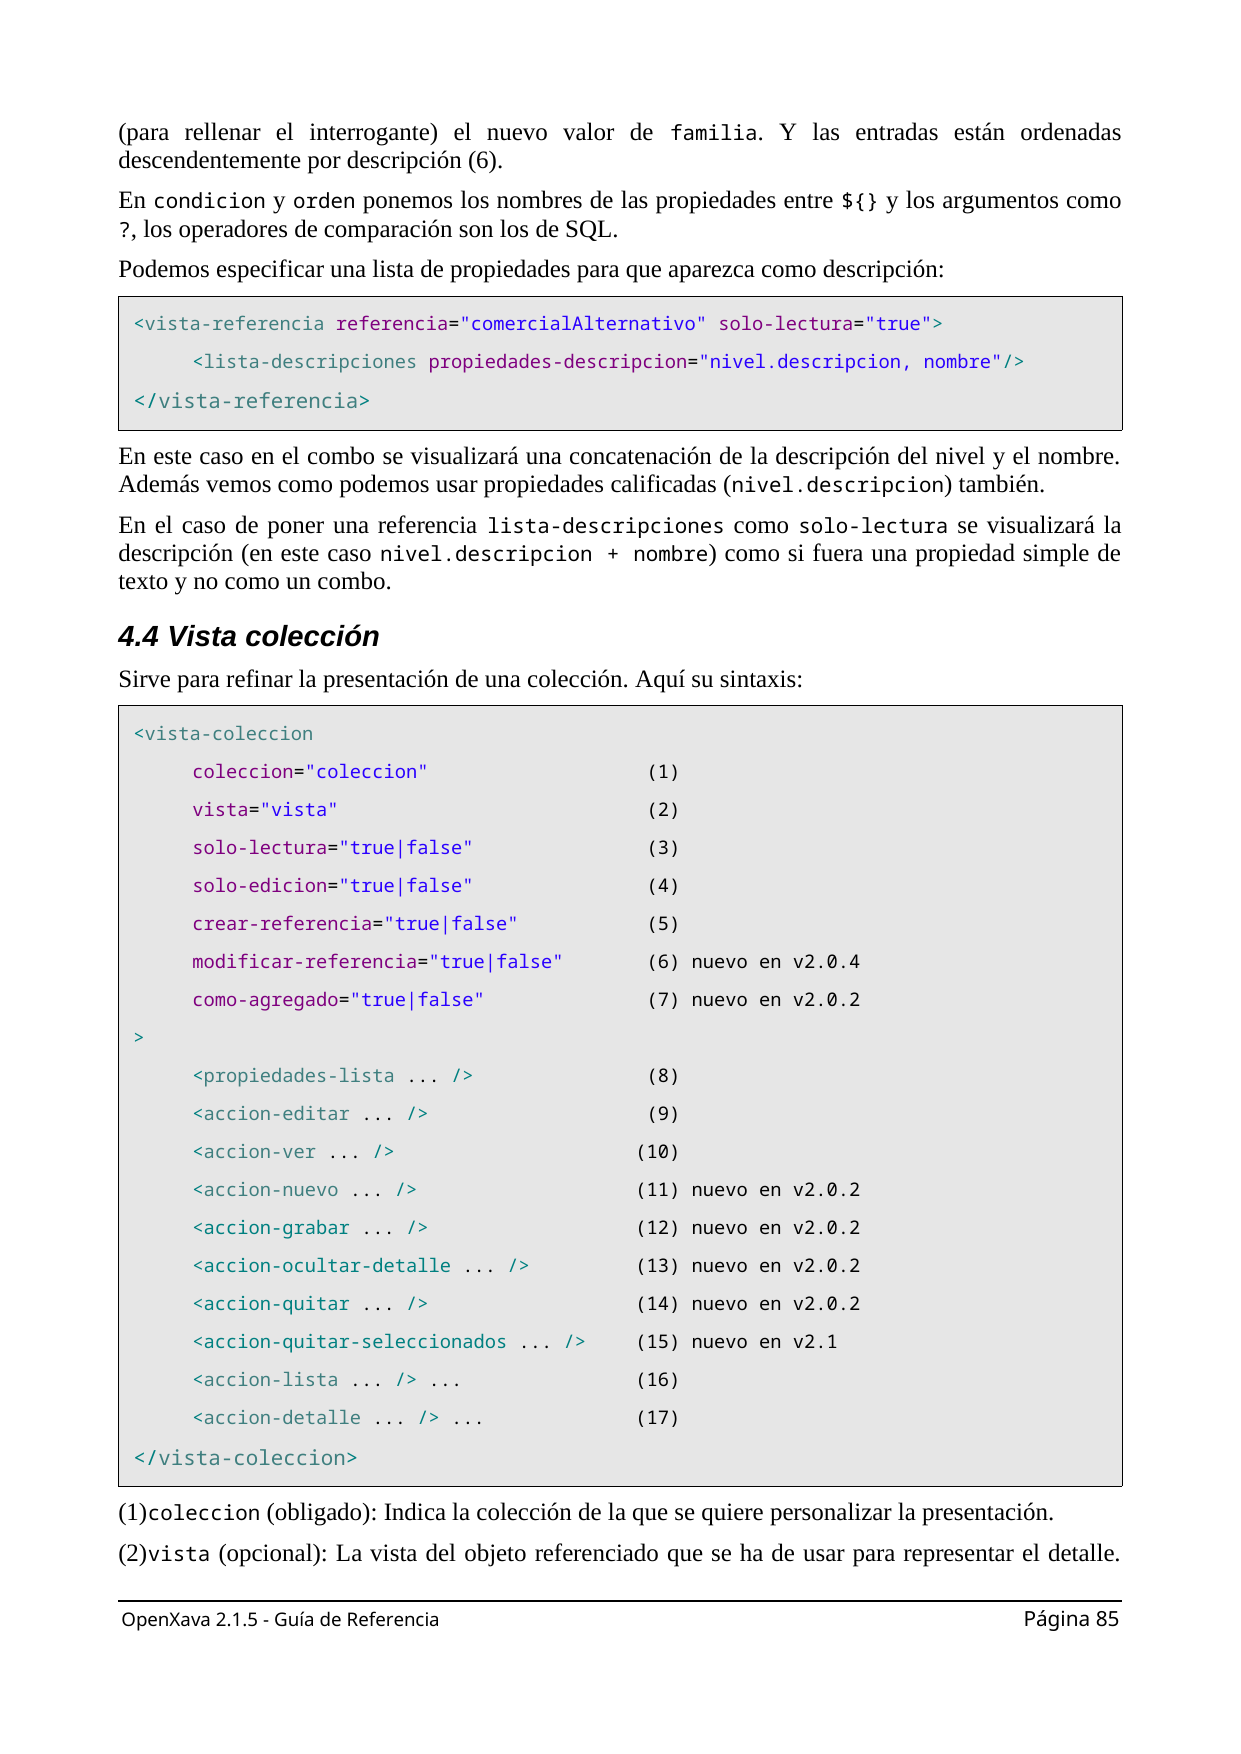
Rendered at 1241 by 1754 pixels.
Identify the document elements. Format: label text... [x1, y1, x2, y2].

text Podemos especificar una lista de propiedades para que aparezca como descripción: [118, 256, 1122, 283]
text como-agregado="true|false" (7) nuevo en v2.0.2 [119, 971, 1122, 1009]
text <accion-quitar-seleccionados ... /> (15) nuevo en v2.1 [119, 1314, 1122, 1352]
text <vista-referencia referencia="comercialAlternativo" solo-lectura="true"> [119, 297, 1122, 334]
text <lista-descripciones propiedades-descripcion="nivel.descripcion, nombre"/> [119, 334, 1122, 372]
text crear-referencia="true|false" (5) [119, 895, 1122, 933]
text En el caso de poner una referencia lista-descripciones como solo-lectura se visualizará la descripción (en este caso nivel.descripcion + nombre) como si fuera una propiedad simple de texto y no como un combo. [118, 511, 1122, 595]
text </vista-referencia> [119, 372, 1122, 430]
text <propiedades-lista ... /> (8) [119, 1047, 1122, 1086]
text <vista-coleccion [119, 706, 1122, 743]
text solo-edicion="true|false" (4) [119, 857, 1122, 895]
text vista="vista" (2) [119, 781, 1122, 819]
text > [119, 1009, 1122, 1047]
text <accion-ocultar-detalle ... /> (13) nuevo en v2.0.2 [119, 1238, 1122, 1276]
text </vista-coleccion> [119, 1428, 1122, 1486]
text coleccion="coleccion" (1) [119, 743, 1122, 781]
list vista (opcional): La vista del objeto referenciado que se ha de usar para representar el detalle. [118, 1539, 1122, 1567]
text Sirve para refinar la presentación de una colección. Aquí su sintaxis: [118, 665, 1122, 693]
list coleccion (obligado): Indica la colección de la que se quiere personalizar la presentación. [118, 1498, 1122, 1526]
text <accion-ver ... /> (10) [119, 1123, 1122, 1162]
subtitle Vista colección [118, 620, 1122, 653]
text solo-lectura="true|false" (3) [119, 819, 1122, 857]
text modificar-referencia="true|false" (6) nuevo en v2.0.4 [119, 933, 1122, 971]
text <accion-detalle ... /> ... (17) [119, 1390, 1122, 1428]
text <accion-editar ... /> (9) [119, 1086, 1122, 1123]
text En condicion y orden ponemos los nombres de las propiedades entre ${} y los argumentos como ?, los operadores de comparación son los de SQL. [118, 187, 1122, 243]
text <accion-lista ... /> ... (16) [119, 1352, 1122, 1390]
text <accion-nuevo ... /> (11) nuevo en v2.0.2 [119, 1162, 1122, 1199]
text <accion-quitar ... /> (14) nuevo en v2.0.2 [119, 1276, 1122, 1314]
text (para rellenar el interrogante) el nuevo valor de familia. Y las entradas están ordenadas descendentemente por descripción (6). [118, 118, 1122, 174]
text En este caso en el combo se visualizará una concatenación de la descripción del nivel y el nombre. Además vemos como podemos usar propiedades calificadas (nivel.descripcion) también. [118, 442, 1122, 498]
text <accion-grabar ... /> (12) nuevo en v2.0.2 [119, 1199, 1122, 1238]
